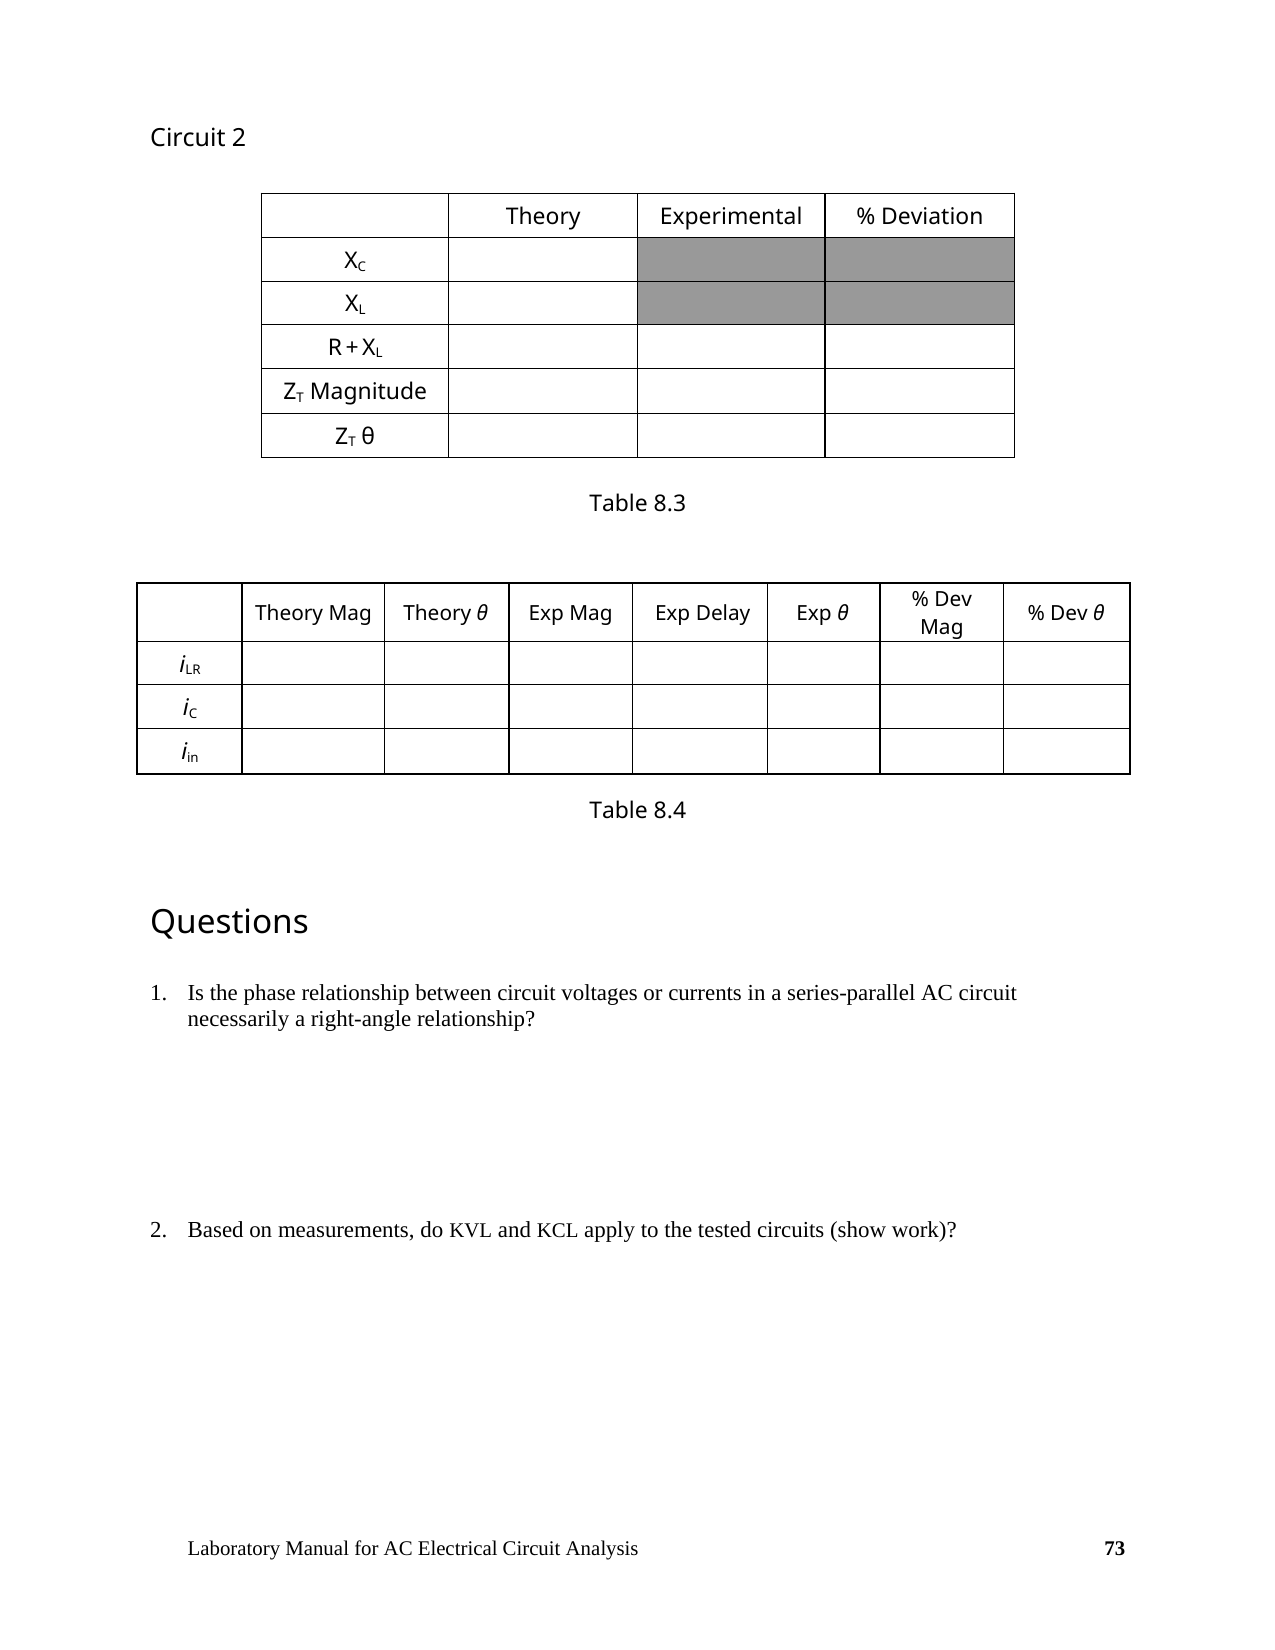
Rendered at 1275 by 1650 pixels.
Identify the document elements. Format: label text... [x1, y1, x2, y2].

table_cell [768, 685, 879, 728]
subtitle Questions [150, 898, 1125, 943]
table_cell iC [138, 685, 241, 728]
table_cell XC [262, 238, 448, 281]
table_cell iLR [138, 642, 241, 684]
table_cell [510, 642, 632, 684]
list Is the phase relationship between circuit voltages or currents in a series-parallel AC circuit necessarily a right-angle relationship? [150, 979, 1125, 1032]
table_header Theory [449, 194, 637, 237]
subtitle Table 8.3 [150, 487, 1125, 518]
table_cell [510, 729, 632, 773]
table_cell [638, 414, 824, 457]
table_cell [1004, 642, 1129, 684]
table_header % Deviation [826, 194, 1014, 237]
table_cell [826, 282, 1014, 324]
table_cell [449, 325, 637, 368]
table_cell R + XL [262, 325, 448, 368]
subtitle Table 8.4 [150, 794, 1125, 826]
table_header Experimental [638, 194, 824, 237]
table_cell [826, 325, 1014, 368]
table_cell [449, 414, 637, 457]
table_cell ZT Magnitude [262, 369, 448, 412]
table_cell [243, 642, 384, 684]
table_cell [243, 729, 384, 773]
table_cell [638, 325, 824, 368]
table_cell [1004, 685, 1129, 728]
table_cell [385, 685, 508, 728]
table_cell [243, 685, 384, 728]
table_cell [449, 282, 637, 324]
table_header Exp Delay [633, 584, 767, 641]
table_cell [881, 642, 1003, 684]
table_cell [881, 685, 1003, 728]
table_cell [638, 282, 824, 324]
table_cell [881, 729, 1003, 773]
table_header Theory Mag [243, 584, 384, 641]
table_header % Dev θ [1004, 584, 1129, 641]
table_header Exp θ [768, 584, 879, 641]
table_cell iin [138, 729, 241, 773]
table_cell [633, 685, 767, 728]
table_header % Dev Mag [881, 584, 1003, 641]
table_cell [1004, 729, 1129, 773]
table_cell [449, 238, 637, 281]
table_cell [385, 729, 508, 773]
table_header Theory θ [385, 584, 508, 641]
table_cell [633, 642, 767, 684]
table_cell [510, 685, 632, 728]
table_header Exp Mag [510, 584, 632, 641]
table_cell [638, 238, 824, 281]
list Based on measurements, do KVL and KCL apply to the tested circuits (show work)? [150, 1216, 1125, 1242]
table_cell ZT θ [262, 414, 448, 457]
table_cell [826, 238, 1014, 281]
table_cell [768, 729, 879, 773]
table_header [138, 584, 241, 641]
table_cell [385, 642, 508, 684]
table_cell [826, 414, 1014, 457]
table_cell [768, 642, 879, 684]
table_cell [449, 369, 637, 412]
table_cell [633, 729, 767, 773]
table_cell XL [262, 282, 448, 324]
table_header [262, 194, 448, 237]
table_cell [826, 369, 1014, 412]
table_cell [638, 369, 824, 412]
text Circuit 2 [150, 120, 1125, 154]
